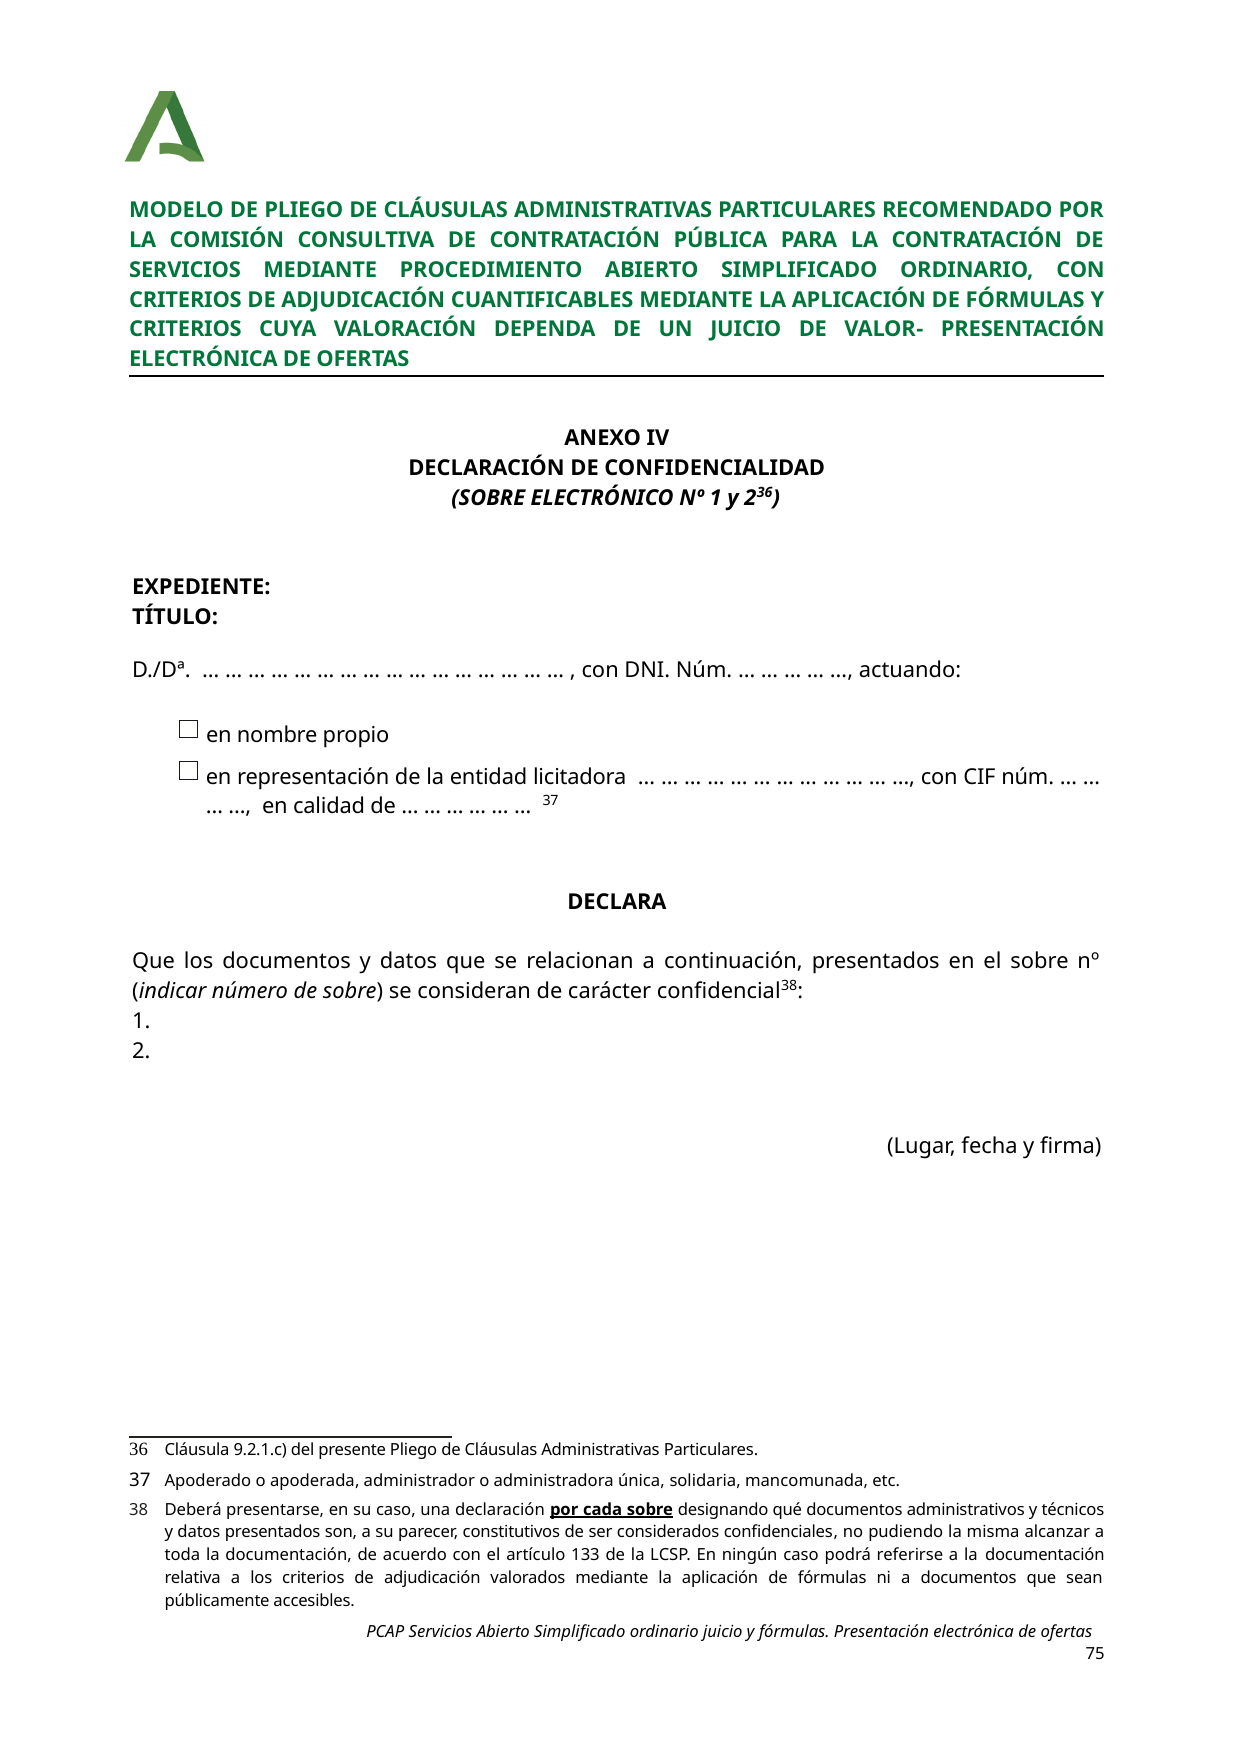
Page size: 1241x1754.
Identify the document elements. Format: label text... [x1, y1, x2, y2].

text Cláusula 9.2.1.c) del presente Pliego de Cláusulas Administrativas Particulares. [129, 1437, 1104, 1460]
text 1. [129, 1005, 1104, 1035]
text D./Dª. … … … … … … … … … … … … … … … … , con DNI. Núm. … … … … …, actuando: [129, 654, 1104, 683]
text en nombre propio [203, 716, 1104, 752]
text Deberá presentarse, en su caso, una declaración por cada sobre designando qué documentos administrativos y técnicos y datos presentados son, a su parecer, constitutivos de ser considerados confidenciales, no pudiendo la misma alcanzar a toda la documentación, de acuerdo con el artículo 133 de la LCSP. En ningún caso podrá referirse a la documentación relativa a los criterios de adjudicación valorados mediante la aplicación de fórmulas ni a documentos que sean públicamente accesibles. [129, 1497, 1104, 1611]
text Apoderado o apoderada, administrador o administradora única, solidaria, mancomunada, etc. [129, 1466, 1104, 1491]
text 2. [129, 1035, 1104, 1064]
text (SOBRE ELECTRÓNICO Nº 1 y 2) [129, 482, 1104, 512]
text DECLARACIÓN DE CONFIDENCIALIDAD [129, 452, 1104, 482]
text DECLARA [129, 886, 1104, 916]
text (Lugar, fecha y firma) [129, 1127, 1104, 1160]
text Que los documentos y datos que se relacionan a continuación, presentados en el sobre nº (indicar número de sobre) se consideran de carácter confidencial: [129, 945, 1104, 1005]
text TÍTULO: [129, 601, 1104, 631]
text en representación de la entidad licitadora … … … … … … … … … … … …, con CIF núm. … … … …, en calidad de … … … … … … [203, 758, 1104, 823]
text EXPEDIENTE: [129, 571, 1104, 601]
picture [120, 86, 209, 166]
text ANEXO IV [129, 419, 1104, 452]
text MODELO DE PLIEGO DE CLÁUSULAS ADMINISTRATIVAS PARTICULARES RECOMENDADO POR LA COMISIÓN CONSULTIVA DE CONTRATACIÓN PÚBLICA PARA LA CONTRATACIÓN DE SERVICIOS MEDIANTE PROCEDIMIENTO ABIERTO SIMPLIFICADO ORDINARIO, CON CRITERIOS DE ADJUDICACIÓN CUANTIFICABLES MEDIANTE LA APLICACIÓN DE FÓRMULAS Y CRITERIOS CUYA VALORACIÓN DEPENDA DE UN JUICIO DE VALOR- PRESENTACIÓN ELECTRÓNICA DE OFERTAS [129, 194, 1104, 375]
